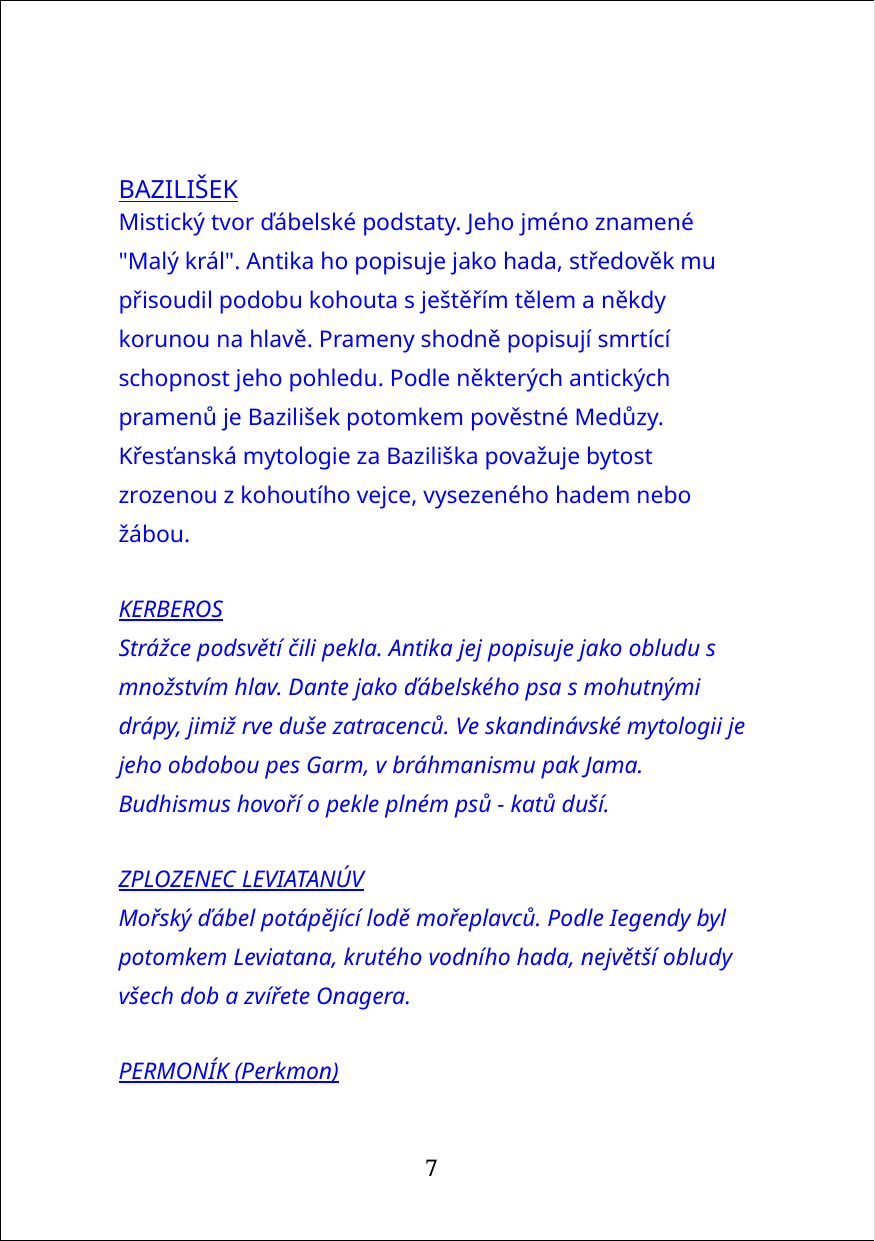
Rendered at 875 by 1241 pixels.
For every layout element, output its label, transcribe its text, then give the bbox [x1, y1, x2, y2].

text ZPLOZENEC LEVIATANÚV [118, 863, 756, 894]
text PERMONÍK (Perkmon) [118, 1054, 756, 1086]
text KERBEROS [118, 593, 756, 624]
text Strážce podsvětí čili pekla. Antika jej popisuje jako obludu s množstvím hlav. Dante jako ďábelského psa s mohutnými drápy, jimiž rve duše zatracenců. Ve skandinávské mytologii je jeho obdobou pes Garm, v bráhmanismu pak Jama. Budhismus hovoří o pekle plném psů - katů duší. [118, 632, 756, 819]
text Mořský ďábel potápějící lodě mořeplavců. Podle Iegendy byl potomkem Leviatana, krutého vodního hada, největší obludy všech dob a zvířete Onagera. [118, 902, 756, 1011]
text Mistický tvor ďábelské podstaty. Jeho jméno znamené "Malý král". Antika ho popisuje jako hada, středověk mu přisoudil podobu kohouta s ještěřím tělem a někdy korunou na hlavě. Prameny shodně popisují smrtící schopnost jeho pohledu. Podle některých antických pramenů je Bazilišek potomkem pověstné Medůzy. Křesťanská mytologie za Baziliška považuje bytost zrozenou z kohoutího vejce, vysezeného hadem nebo žábou. [118, 206, 756, 549]
subtitle BAZILIŠEK [118, 172, 756, 206]
